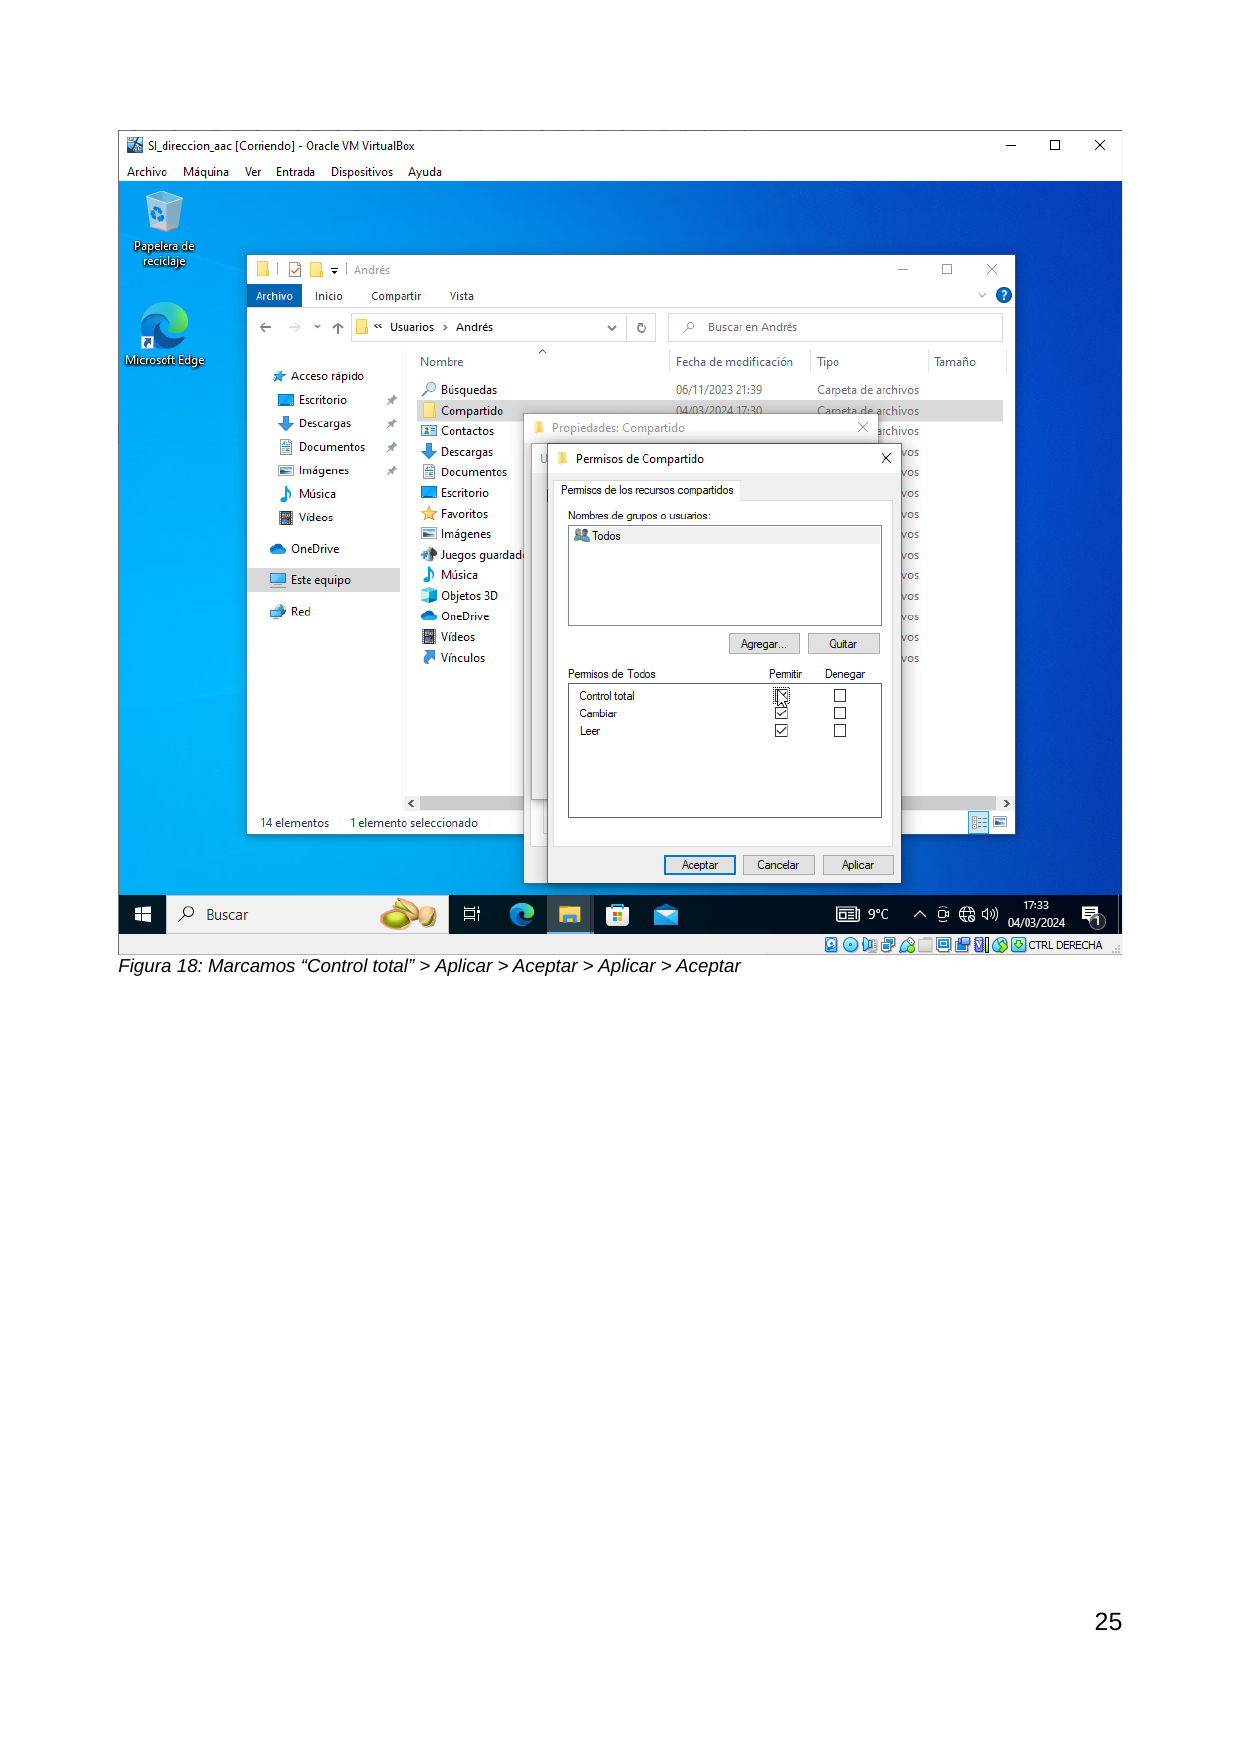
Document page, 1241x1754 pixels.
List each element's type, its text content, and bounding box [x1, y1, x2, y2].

picture [182, 242, 193, 250]
picture [160, 357, 173, 363]
picture [168, 257, 183, 267]
picture [126, 356, 141, 363]
picture [118, 239, 140, 249]
picture [185, 356, 202, 365]
picture [118, 130, 1123, 955]
picture [142, 303, 187, 348]
text Figura 18: Marcamos “Control total” > Aplicar > Aceptar > Aplicar > Aceptar [118, 955, 1122, 976]
picture [142, 242, 170, 252]
